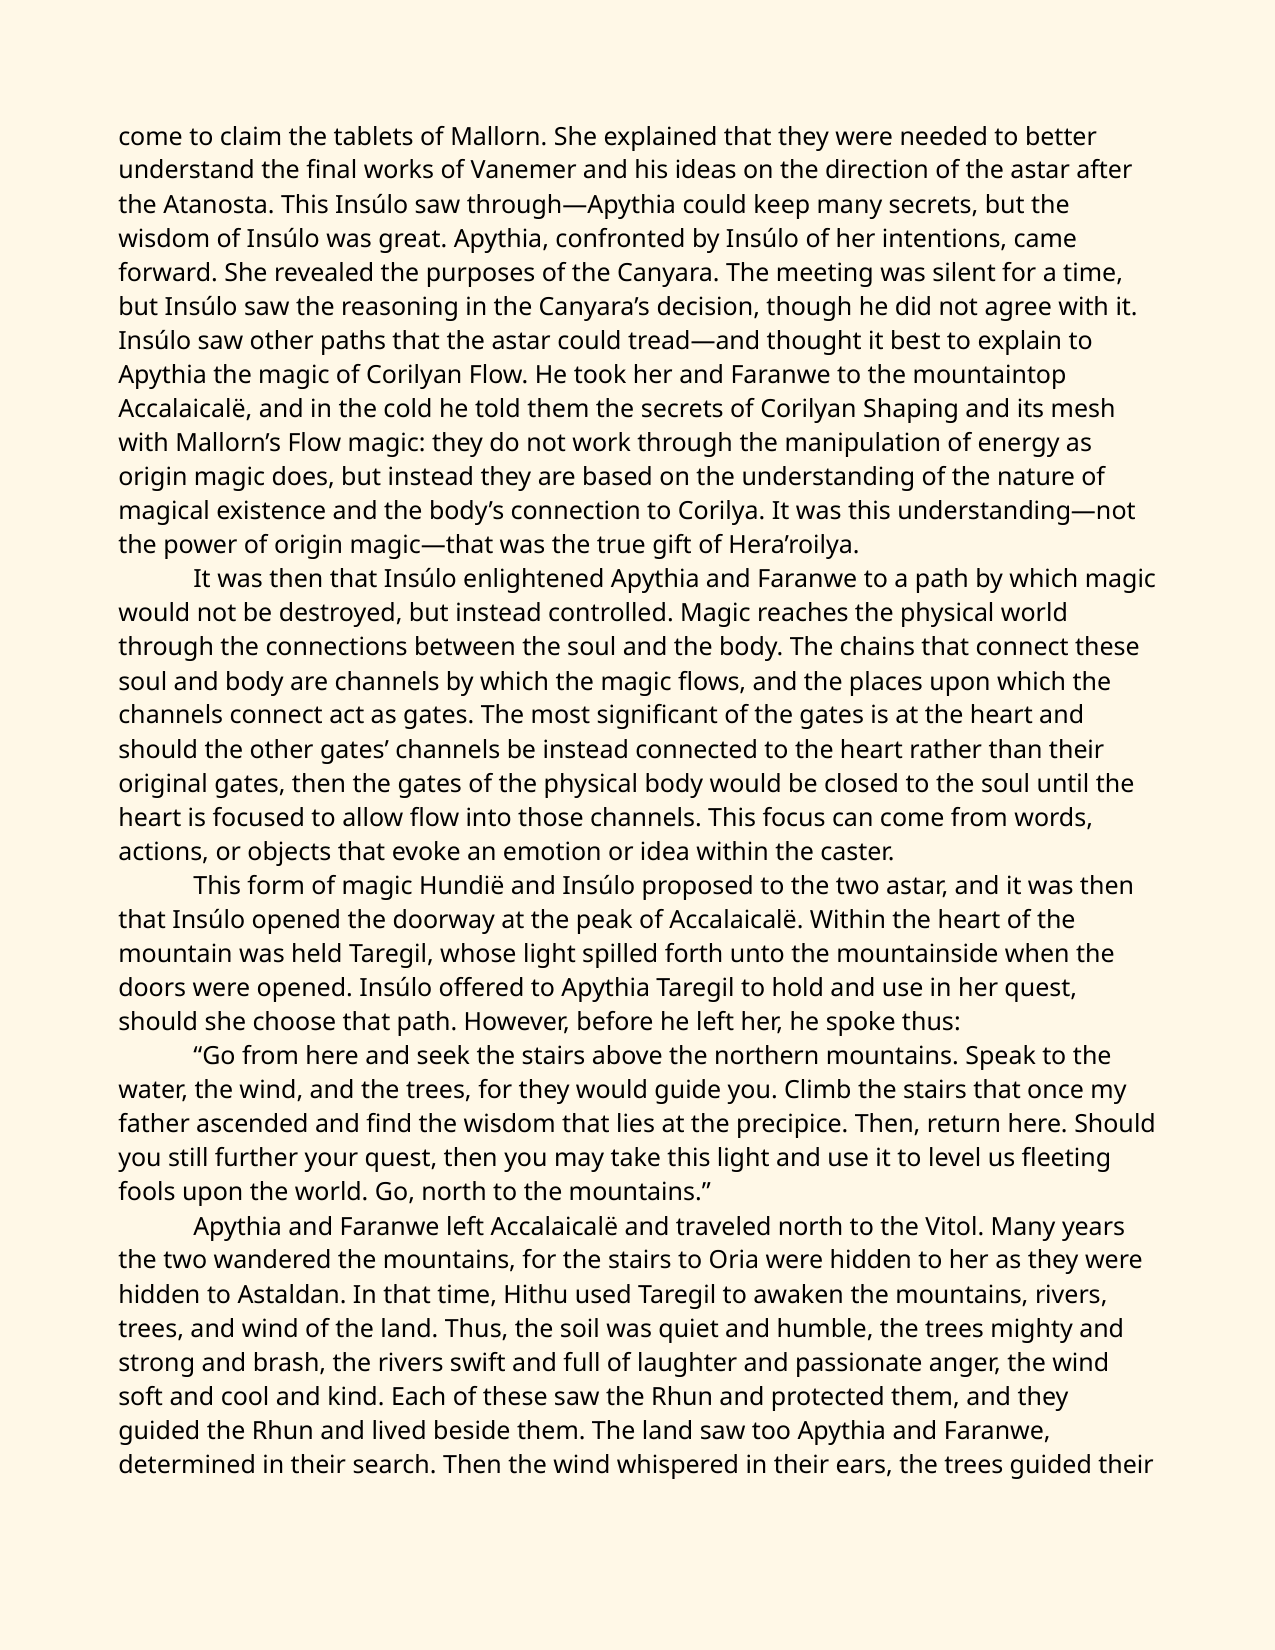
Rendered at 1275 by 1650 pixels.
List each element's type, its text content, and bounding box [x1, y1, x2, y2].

text This form of magic Hundië and Insúlo proposed to the two astar, and it was then that Insúlo opened the doorway at the peak of Accalaicalë. Within the heart of the mountain was held Taregil, whose light spilled forth unto the mountainside when the doors were opened. Insúlo offered to Apythia Taregil to hold and use in her quest, should she choose that path. However, before he left her, he spoke thus: [118, 867, 1157, 1038]
text It was then that Insúlo enlightened Apythia and Faranwe to a path by which magic would not be destroyed, but instead controlled. Magic reaches the physical world through the connections between the soul and the body. The chains that connect these soul and body are channels by which the magic flows, and the places upon which the channels connect act as gates. The most significant of the gates is at the heart and should the other gates’ channels be instead connected to the heart rather than their original gates, then the gates of the physical body would be closed to the soul until the heart is focused to allow flow into those channels. This focus can come from words, actions, or objects that evoke an emotion or idea within the caster. [118, 561, 1157, 867]
text “Go from here and seek the stairs above the northern mountains. Speak to the water, the wind, and the trees, for they would guide you. Climb the stairs that once my father ascended and find the wisdom that lies at the precipice. Then, return here. Should you still further your quest, then you may take this light and use it to level us fleeting fools upon the world. Go, north to the mountains.” [118, 1038, 1157, 1208]
text come to claim the tablets of Mallorn. She explained that they were needed to better understand the final works of Vanemer and his ideas on the direction of the astar after the Atanosta. This Insúlo saw through—Apythia could keep many secrets, but the wisdom of Insúlo was great. Apythia, confronted by Insúlo of her intentions, came forward. She revealed the purposes of the Canyara. The meeting was silent for a time, but Insúlo saw the reasoning in the Canyara’s decision, though he did not agree with it. Insúlo saw other paths that the astar could tread—and thought it best to explain to Apythia the magic of Corilyan Flow. He took her and Faranwe to the mountaintop Accalaicalë, and in the cold he told them the secrets of Corilyan Shaping and its mesh with Mallorn’s Flow magic: they do not work through the manipulation of energy as origin magic does, but instead they are based on the understanding of the nature of magical existence and the body’s connection to Corilya. It was this understanding—not the power of origin magic—that was the true gift of Hera’roilya. [118, 118, 1157, 561]
text Apythia and Faranwe left Accalaicalë and traveled north to the Vitol. Many years the two wandered the mountains, for the stairs to Oria were hidden to her as they were hidden to Astaldan. In that time, Hithu used Taregil to awaken the mountains, rivers, trees, and wind of the land. Thus, the soil was quiet and humble, the trees mighty and strong and brash, the rivers swift and full of laughter and passionate anger, the wind soft and cool and kind. Each of these saw the Rhun and protected them, and they guided the Rhun and lived beside them. The land saw too Apythia and Faranwe, determined in their search. Then the wind whispered in their ears, the trees guided their [118, 1208, 1157, 1481]
